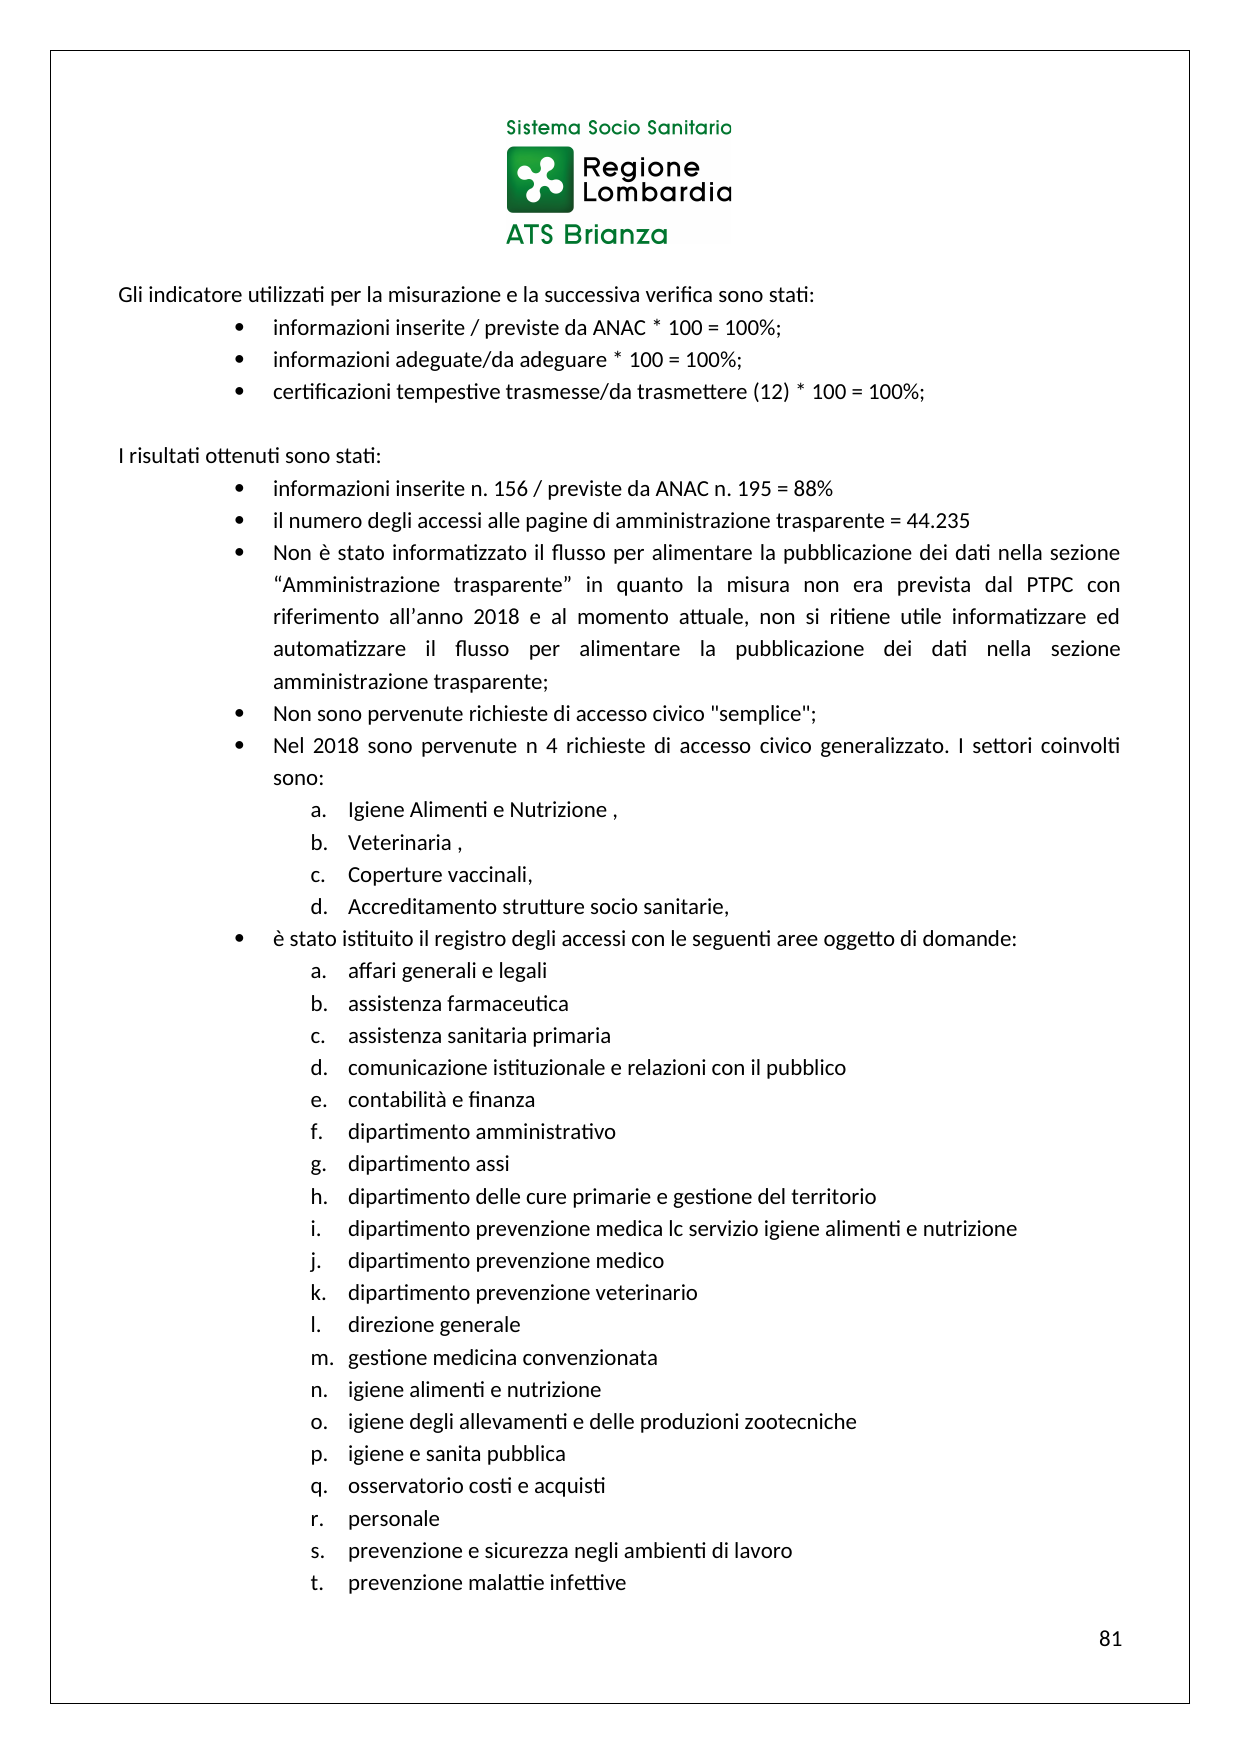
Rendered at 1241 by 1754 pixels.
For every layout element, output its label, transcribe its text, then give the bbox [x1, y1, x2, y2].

list prevenzione malattie infettive [310, 1568, 1122, 1596]
list Coperture vaccinali, [310, 860, 1122, 888]
list assistenza farmaceutica [310, 989, 1122, 1017]
list assistenza sanitaria primaria [310, 1021, 1122, 1049]
list dipartimento prevenzione medico [310, 1246, 1122, 1274]
list igiene degli allevamenti e delle produzioni zootecniche [310, 1407, 1122, 1435]
list informazioni inserite n. 156 / previste da ANAC n. 195 = 88% [235, 474, 1122, 502]
list dipartimento prevenzione veterinario [310, 1278, 1122, 1306]
list certificazioni tempestive trasmesse/da trasmettere (12) * 100 = 100%; [235, 377, 1122, 405]
list informazioni adeguate/da adeguare * 100 = 100%; [235, 345, 1122, 373]
list Veterinaria , [310, 828, 1122, 856]
list è stato istituito il registro degli accessi con le seguenti aree oggetto di domande: [235, 924, 1122, 952]
list comunicazione istituzionale e relazioni con il pubblico [310, 1053, 1122, 1081]
list dipartimento amministrativo [310, 1117, 1122, 1145]
list prevenzione e sicurezza negli ambienti di lavoro [310, 1536, 1122, 1564]
list personale [310, 1504, 1122, 1532]
list Accreditamento strutture socio sanitarie, [310, 892, 1122, 920]
list igiene alimenti e nutrizione [310, 1375, 1122, 1403]
list dipartimento assi [310, 1149, 1122, 1178]
list affari generali e legali [310, 956, 1122, 984]
list Igiene Alimenti e Nutrizione , [310, 796, 1122, 823]
list dipartimento prevenzione medica lc servizio igiene alimenti e nutrizione [310, 1214, 1122, 1242]
list dipartimento delle cure primarie e gestione del territorio [310, 1182, 1122, 1210]
list il numero degli accessi alle pagine di amministrazione trasparente = 44.235 [235, 506, 1122, 534]
text Gli indicatore utilizzati per la misurazione e la successiva verifica sono stati: [118, 281, 1122, 308]
list Non è stato informatizzato il flusso per alimentare la pubblicazione dei dati nella sezione “Amministrazione trasparente” in quanto la misura non era prevista dal PTPC con riferimento all’anno 2018 e al momento attuale, non si ritiene utile informatizzare ed automatizzare il flusso per alimentare la pubblicazione dei dati nella sezione amministrazione trasparente; [235, 538, 1122, 695]
text I risultati ottenuti sono stati: [118, 441, 1122, 469]
list contabilità e finanza [310, 1085, 1122, 1113]
list gestione medicina convenzionata [310, 1343, 1122, 1371]
list osservatorio costi e acquisti [310, 1471, 1122, 1499]
list direzione generale [310, 1311, 1122, 1338]
list Nel 2018 sono pervenute n 4 richieste di accesso civico generalizzato. I settori coinvolti sono: [235, 731, 1122, 791]
list igiene e sanita pubblica [310, 1439, 1122, 1467]
list informazioni inserite / previste da ANAC * 100 = 100%; [235, 313, 1122, 341]
list Non sono pervenute richieste di accesso civico "semplice"; [235, 699, 1122, 727]
